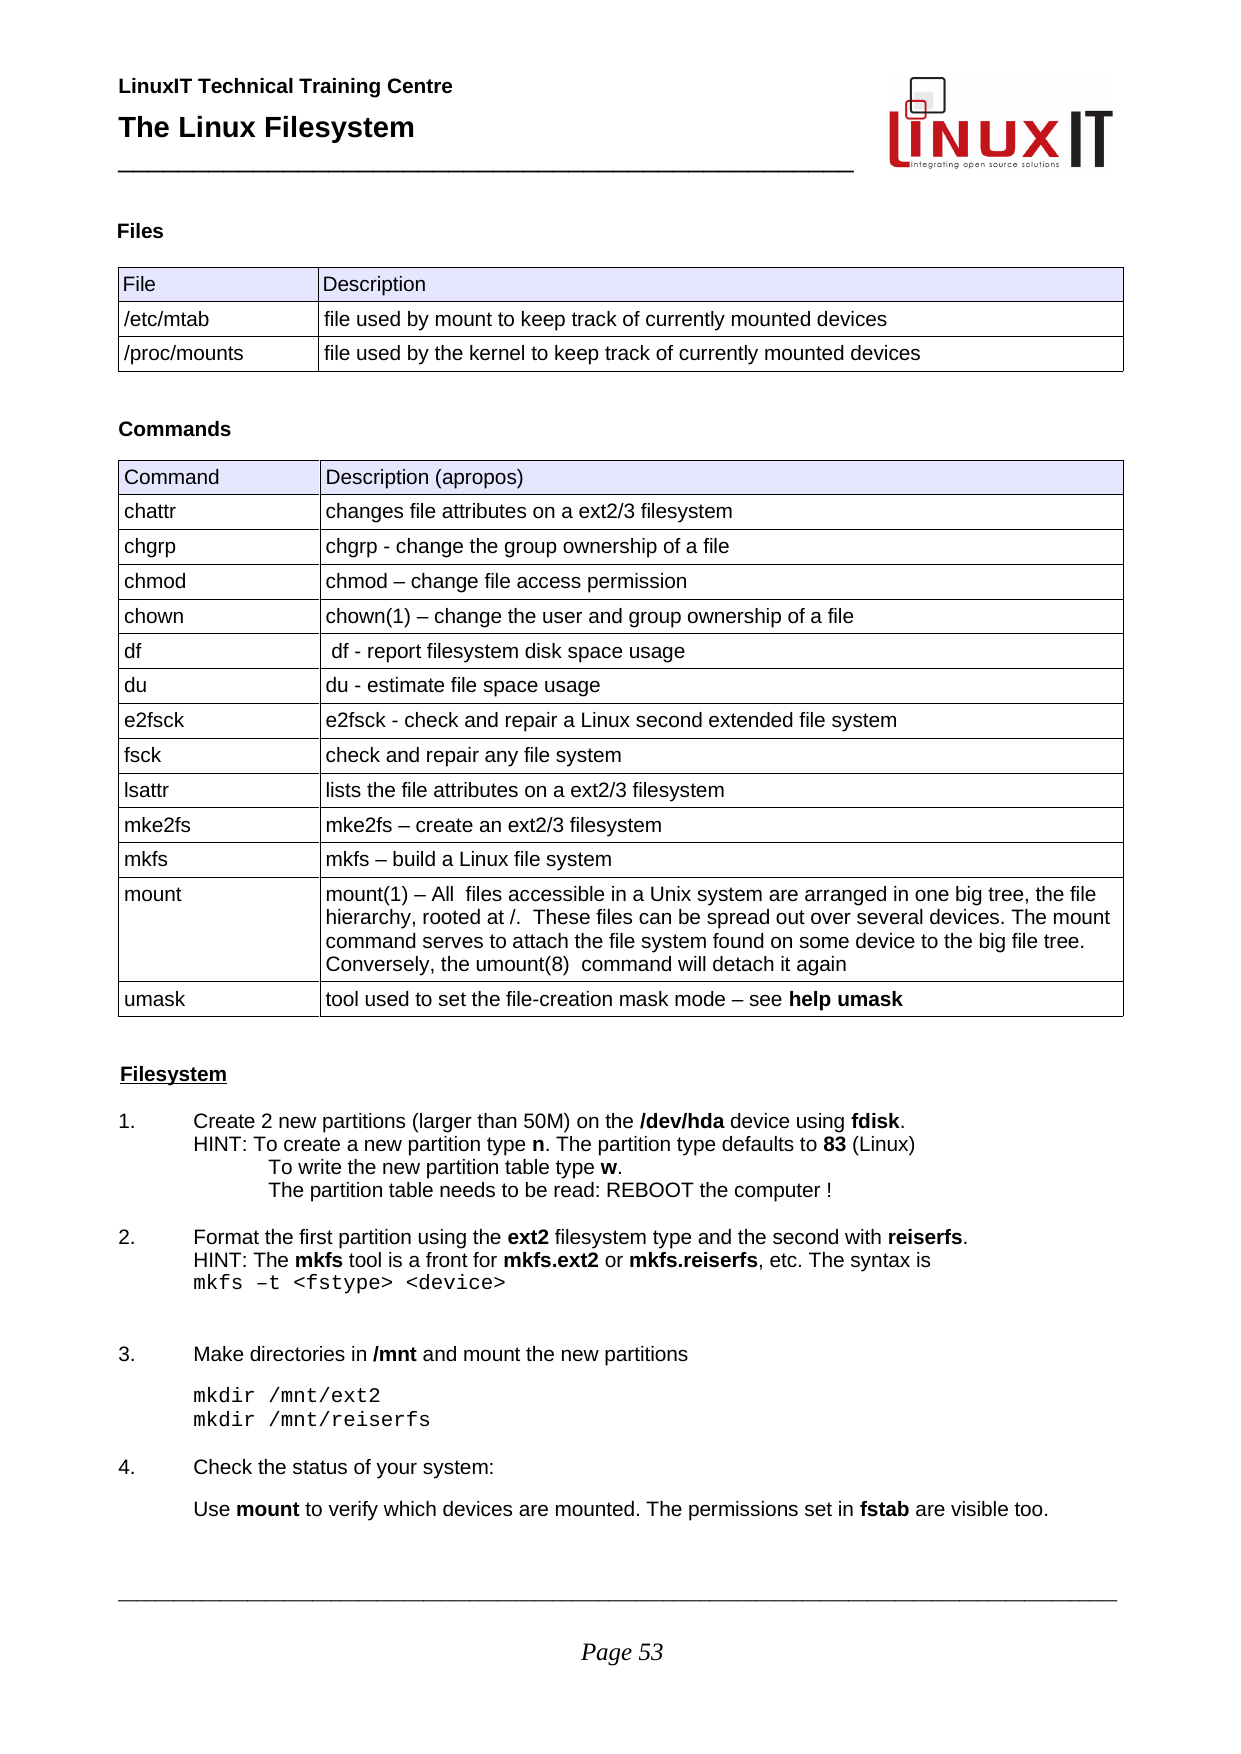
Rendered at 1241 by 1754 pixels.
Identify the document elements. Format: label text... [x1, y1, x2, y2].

text Commands [118, 417, 1122, 441]
table_cell e2fsck [119, 704, 319, 738]
table_cell chmod – change file access permission [321, 565, 1123, 599]
table_cell tool used to set the file-creation mask mode – see help umask [321, 982, 1123, 1016]
picture [889, 77, 1113, 171]
text 4. Check the status of your system: [118, 1456, 1116, 1479]
table_cell chmod [119, 565, 319, 599]
text mkdir /mnt/reiserfs [118, 1409, 1116, 1433]
table_cell /proc/mounts [119, 337, 318, 371]
text mkfs –t <fstype> <device> [193, 1272, 1116, 1295]
table_cell lsattr [119, 774, 319, 807]
table_cell chgrp - change the group ownership of a file [321, 530, 1123, 564]
table_header Description [319, 268, 1123, 301]
table_cell mke2fs [119, 808, 319, 842]
table_header Description (apropos) [321, 461, 1123, 494]
table_cell file used by mount to keep track of currently mounted devices [319, 302, 1123, 336]
table_cell chown [119, 600, 319, 633]
table_cell df - report filesystem disk space usage [321, 634, 1123, 668]
text HINT: To create a new partition type n. The partition type defaults to 83 (Linux) [118, 1132, 1116, 1156]
text 1. Create 2 new partitions (larger than 50M) on the /dev/hda device using fdisk. [118, 1109, 1116, 1132]
table_cell mkfs [119, 843, 319, 877]
table_cell e2fsck - check and repair a Linux second extended file system [321, 704, 1123, 738]
text mkdir /mnt/ext2 [118, 1384, 1116, 1409]
table_cell changes file attributes on a ext2/3 filesystem [321, 495, 1123, 529]
text To write the new partition table type w. [118, 1156, 1116, 1179]
table_cell lists the file attributes on a ext2/3 filesystem [321, 774, 1123, 807]
table_cell umask [119, 982, 319, 1016]
table_header Command [119, 461, 319, 494]
table_cell /etc/mtab [119, 302, 318, 336]
table_cell df [119, 634, 319, 668]
text 3. Make directories in /mnt and mount the new partitions [118, 1342, 1116, 1365]
table_cell mount(1) – All files accessible in a Unix system are arranged in one big tree, the file hierarchy, rooted at /. These files can be spread out over several devices. The mount command serves to attach the file system found on some device to the big file tree. Conversely, the umount(8) command will detach it again [321, 878, 1123, 981]
table_cell chown(1) – change the user and group ownership of a file [321, 600, 1123, 633]
table_cell chgrp [119, 530, 319, 564]
table_cell file used by the kernel to keep track of currently mounted devices [319, 337, 1123, 371]
table_cell check and repair any file system [321, 739, 1123, 773]
table_header File [119, 268, 318, 301]
table_cell du - estimate file space usage [321, 669, 1123, 703]
table_cell chattr [119, 495, 319, 529]
text The partition table needs to be read: REBOOT the computer ! [118, 1179, 1116, 1202]
table_cell mount [119, 878, 319, 981]
text Filesystem [120, 1063, 1116, 1086]
table_cell du [119, 669, 319, 703]
text Files [117, 220, 1116, 243]
table_cell mke2fs – create an ext2/3 filesystem [321, 808, 1123, 842]
text 2. Format the first partition using the ext2 filesystem type and the second with reiserfs. [118, 1225, 1116, 1249]
table_cell fsck [119, 739, 319, 773]
table_cell mkfs – build a Linux file system [321, 843, 1123, 877]
text Use mount to verify which devices are mounted. The permissions set in fstab are visible too. [118, 1498, 1116, 1521]
text HINT: The mkfs tool is a front for mkfs.ext2 or mkfs.reiserfs, etc. The syntax is [193, 1249, 1116, 1272]
